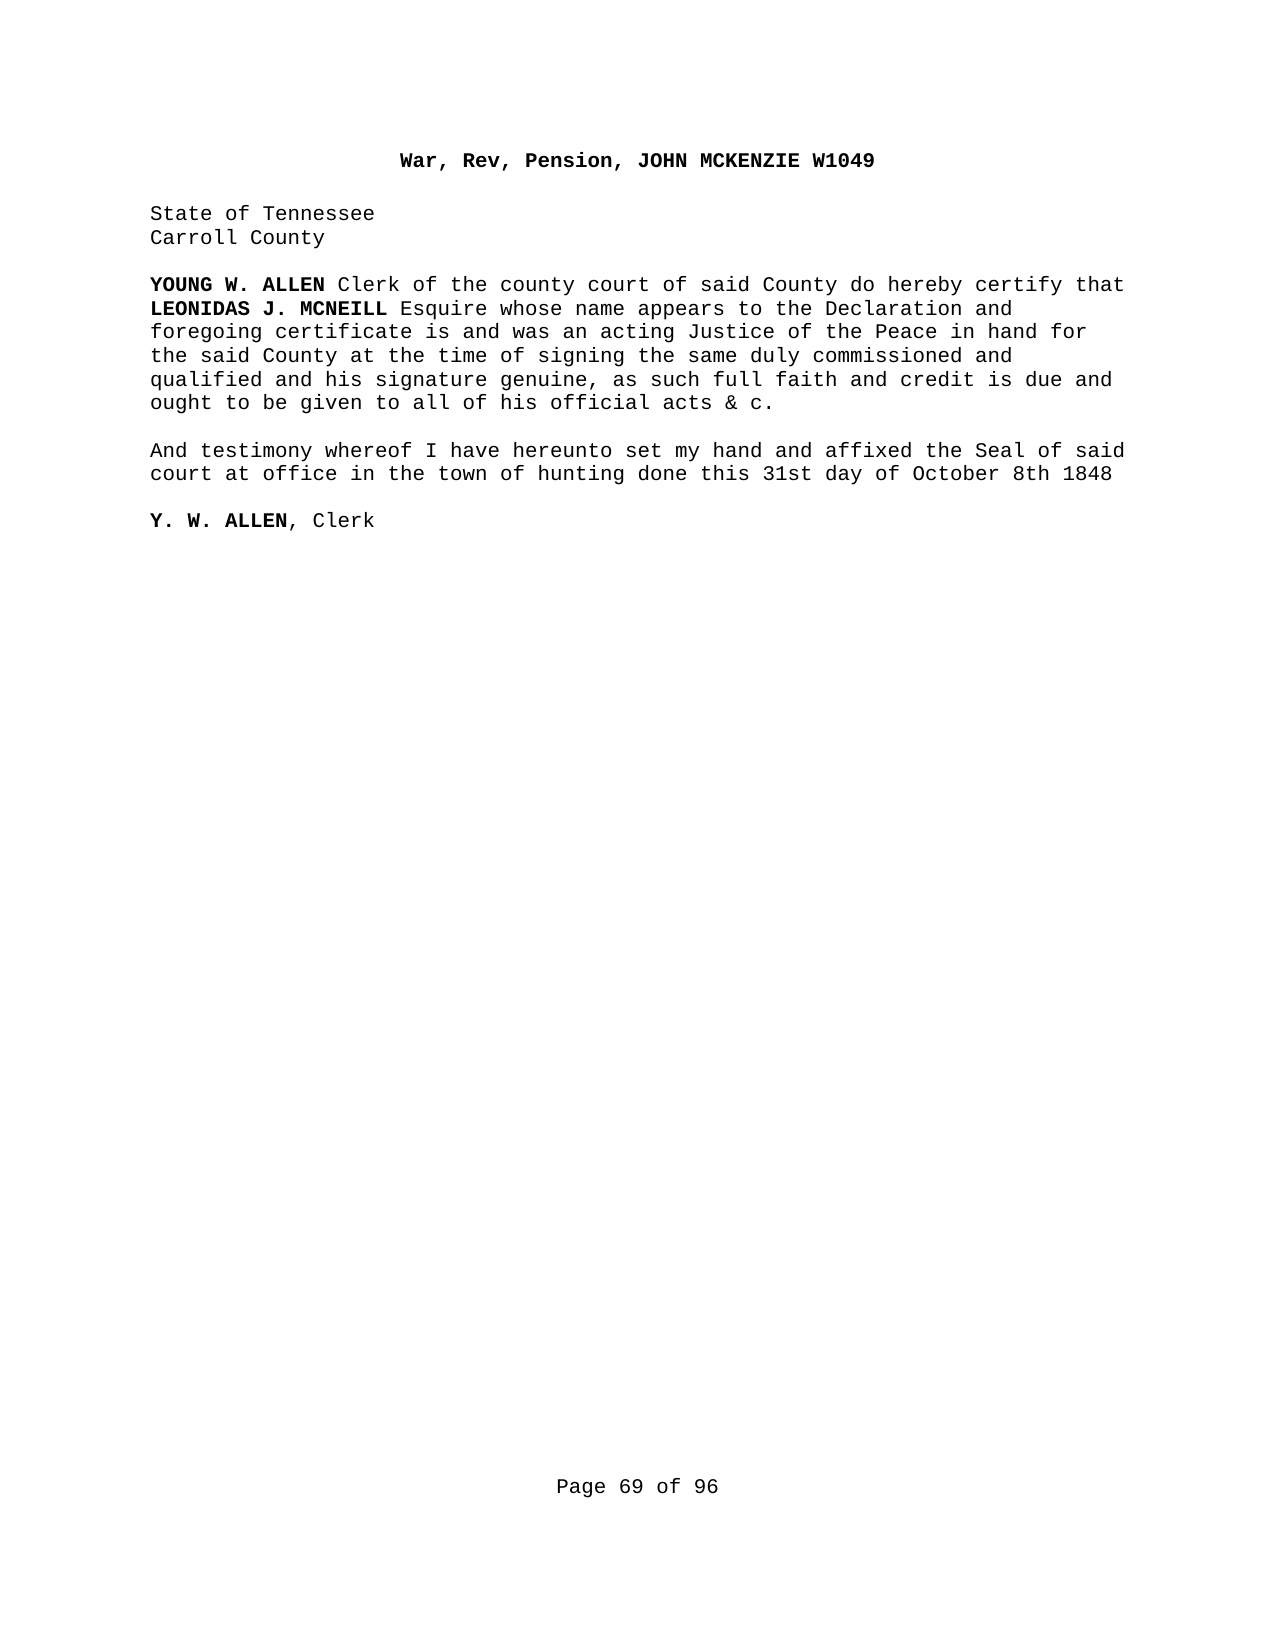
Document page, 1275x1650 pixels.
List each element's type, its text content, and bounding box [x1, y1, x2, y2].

text And testimony whereof I have hereunto set my hand and affixed the Seal of said court at office in the town of hunting done this 31st day of October 8th 1848 Y. W. Allen, Clerk [150, 439, 1125, 534]
text State of Tennessee Carroll County Young W. Allen Clerk of the county court of said County do hereby certify that Leonidas J. McNeill Esquire whose name appears to the Declaration and foregoing certificate is and was an acting Justice of the Peace in hand for the said County at the time of signing the same duly commissioned and qualified and his signature genuine, as such full faith and credit is due and ought to be given to all of his official acts & c. [150, 203, 1125, 416]
